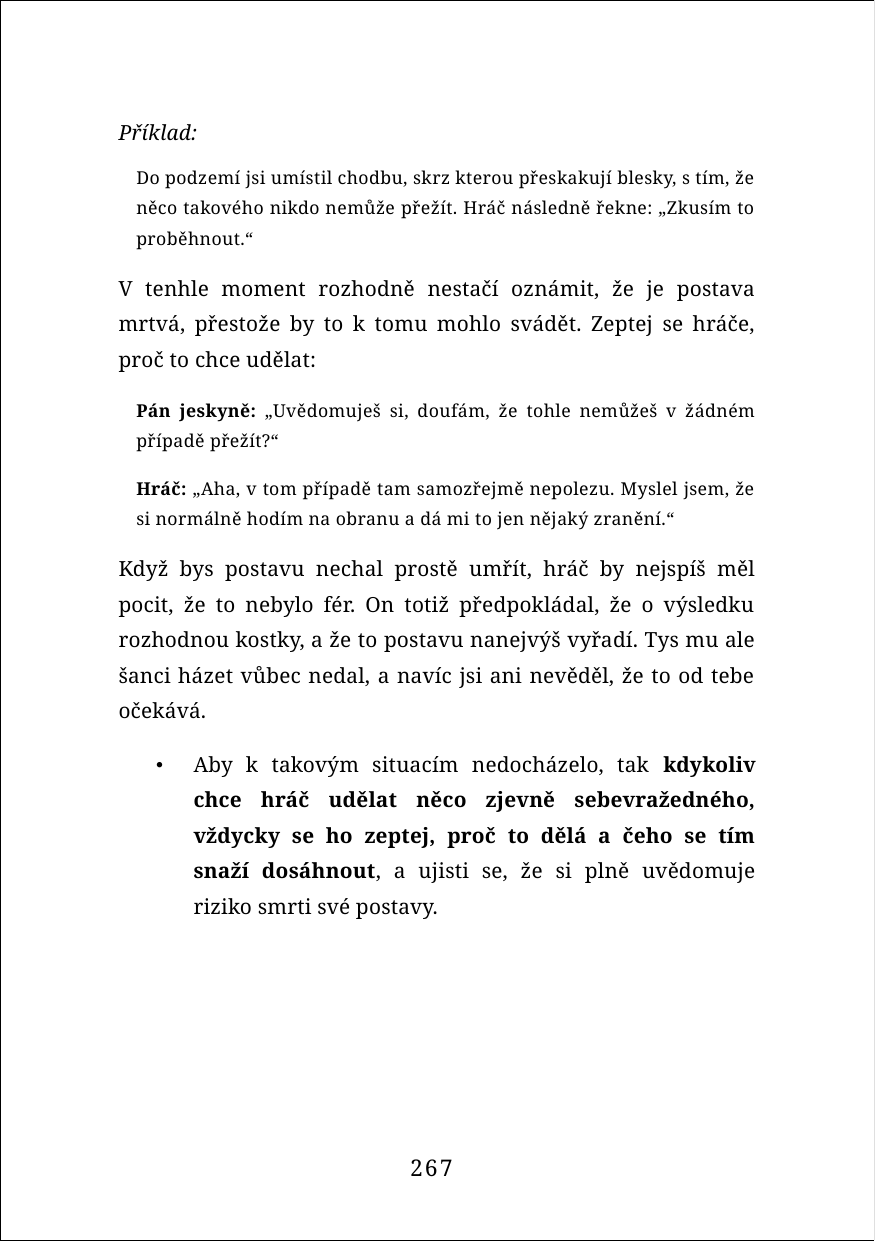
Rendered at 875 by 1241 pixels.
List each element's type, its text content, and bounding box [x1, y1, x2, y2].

text Když bys postavu nechal prostě umřít, hráč by nejspíš měl pocit, že to nebylo fér. On totiž předpokládal, že o výsledku rozhodnou kostky, a že to postavu nanejvýš vyřadí. Tys mu ale šanci házet vůbec nedal, a navíc jsi ani nevěděl, že to od tebe očekává. [118, 554, 756, 725]
text Pán jeskyně: „Uvědomuješ si, doufám, že tohle nemůžeš v žádném případě přežít?“ [136, 398, 756, 452]
text Hráč: „Aha, v tom případě tam samozřejmě nepolezu. Myslel jsem, že si normálně hodím na obranu a dá mi to jen nějaký zranění.“ [136, 476, 756, 531]
list Aby k takovým situacím nedocházelo, tak kdykoliv chce hráč udělat něco zjevně sebevražedného, vždycky se ho zeptej, proč to dělá a čeho se tím snaží dosáhnout, a ujisti se, že si plně uvědomuje riziko smrti své postavy. [156, 750, 756, 920]
text V tenhle moment rozhodně nestačí oznámit, že je postava mrtvá, přestože by to k tomu mohlo svádět. Zeptej se hráče, proč to chce udělat: [118, 274, 756, 373]
text Příklad: [118, 118, 756, 147]
text Do podzemí jsi umístil chodbu, skrz kterou přeskakují blesky, s tím, že něco takového nikdo nemůže přežít. Hráč následně řekne: „Zkusím to proběhnout.“ [136, 166, 756, 250]
